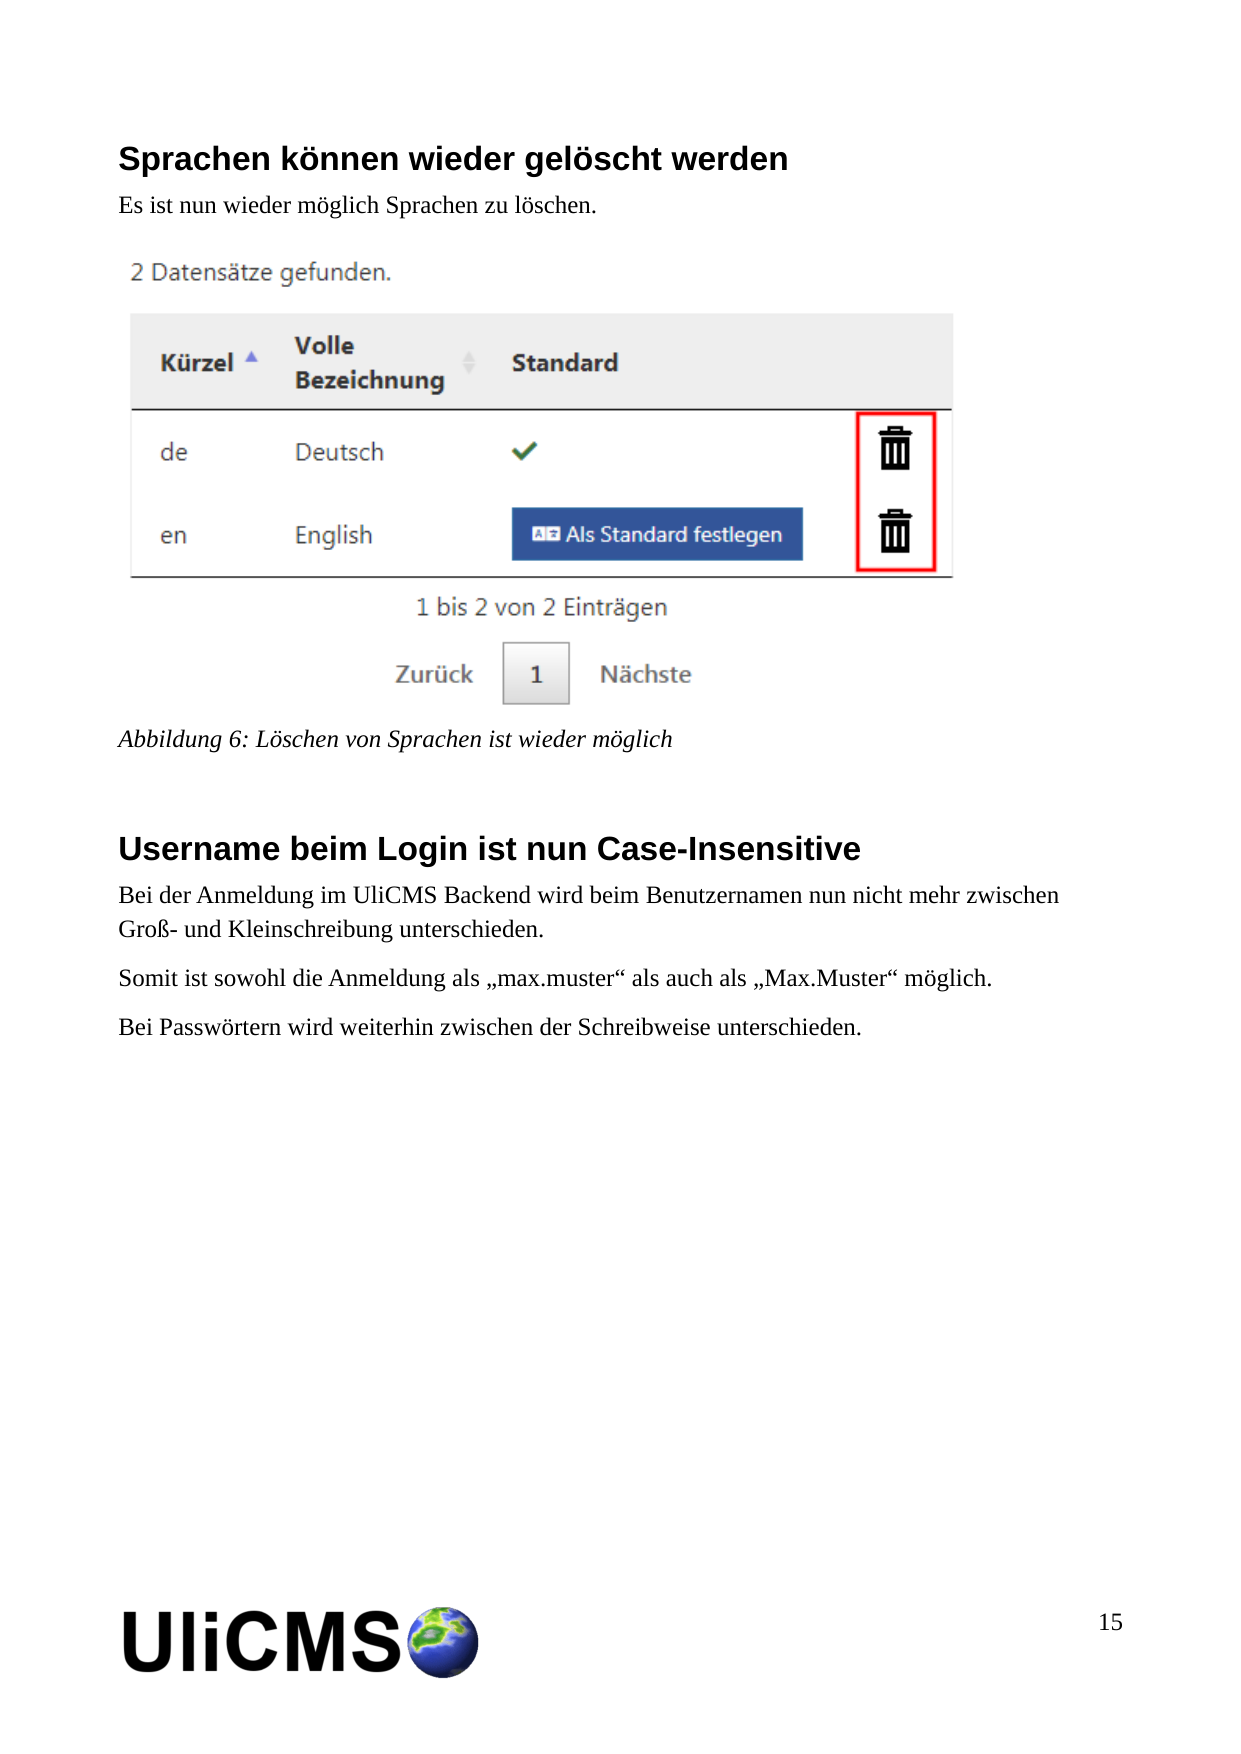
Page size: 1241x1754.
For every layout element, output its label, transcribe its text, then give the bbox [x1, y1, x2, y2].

text Bei der Anmeldung im UliCMS Backend wird beim Benutzernamen nun nicht mehr zwischen Groß- und Kleinschreibung unterschieden. [118, 880, 1123, 943]
text Es ist nun wieder möglich Sprachen zu löschen. [118, 190, 1123, 219]
picture [118, 1607, 479, 1681]
text Abbildung 6: Löschen von Sprachen ist wieder möglich [118, 719, 965, 753]
picture [118, 251, 965, 719]
text Bei Passwörtern wird weiterhin zwischen der Schreibweise unterschieden. [118, 1012, 1123, 1041]
subtitle Username beim Login ist nun Case-Insensitive [118, 829, 1123, 867]
text Somit ist sowohl die Anmeldung als „max.muster“ als auch als „Max.Muster“ möglich. [118, 963, 1123, 992]
subtitle Sprachen können wieder gelöscht werden [118, 139, 1123, 178]
